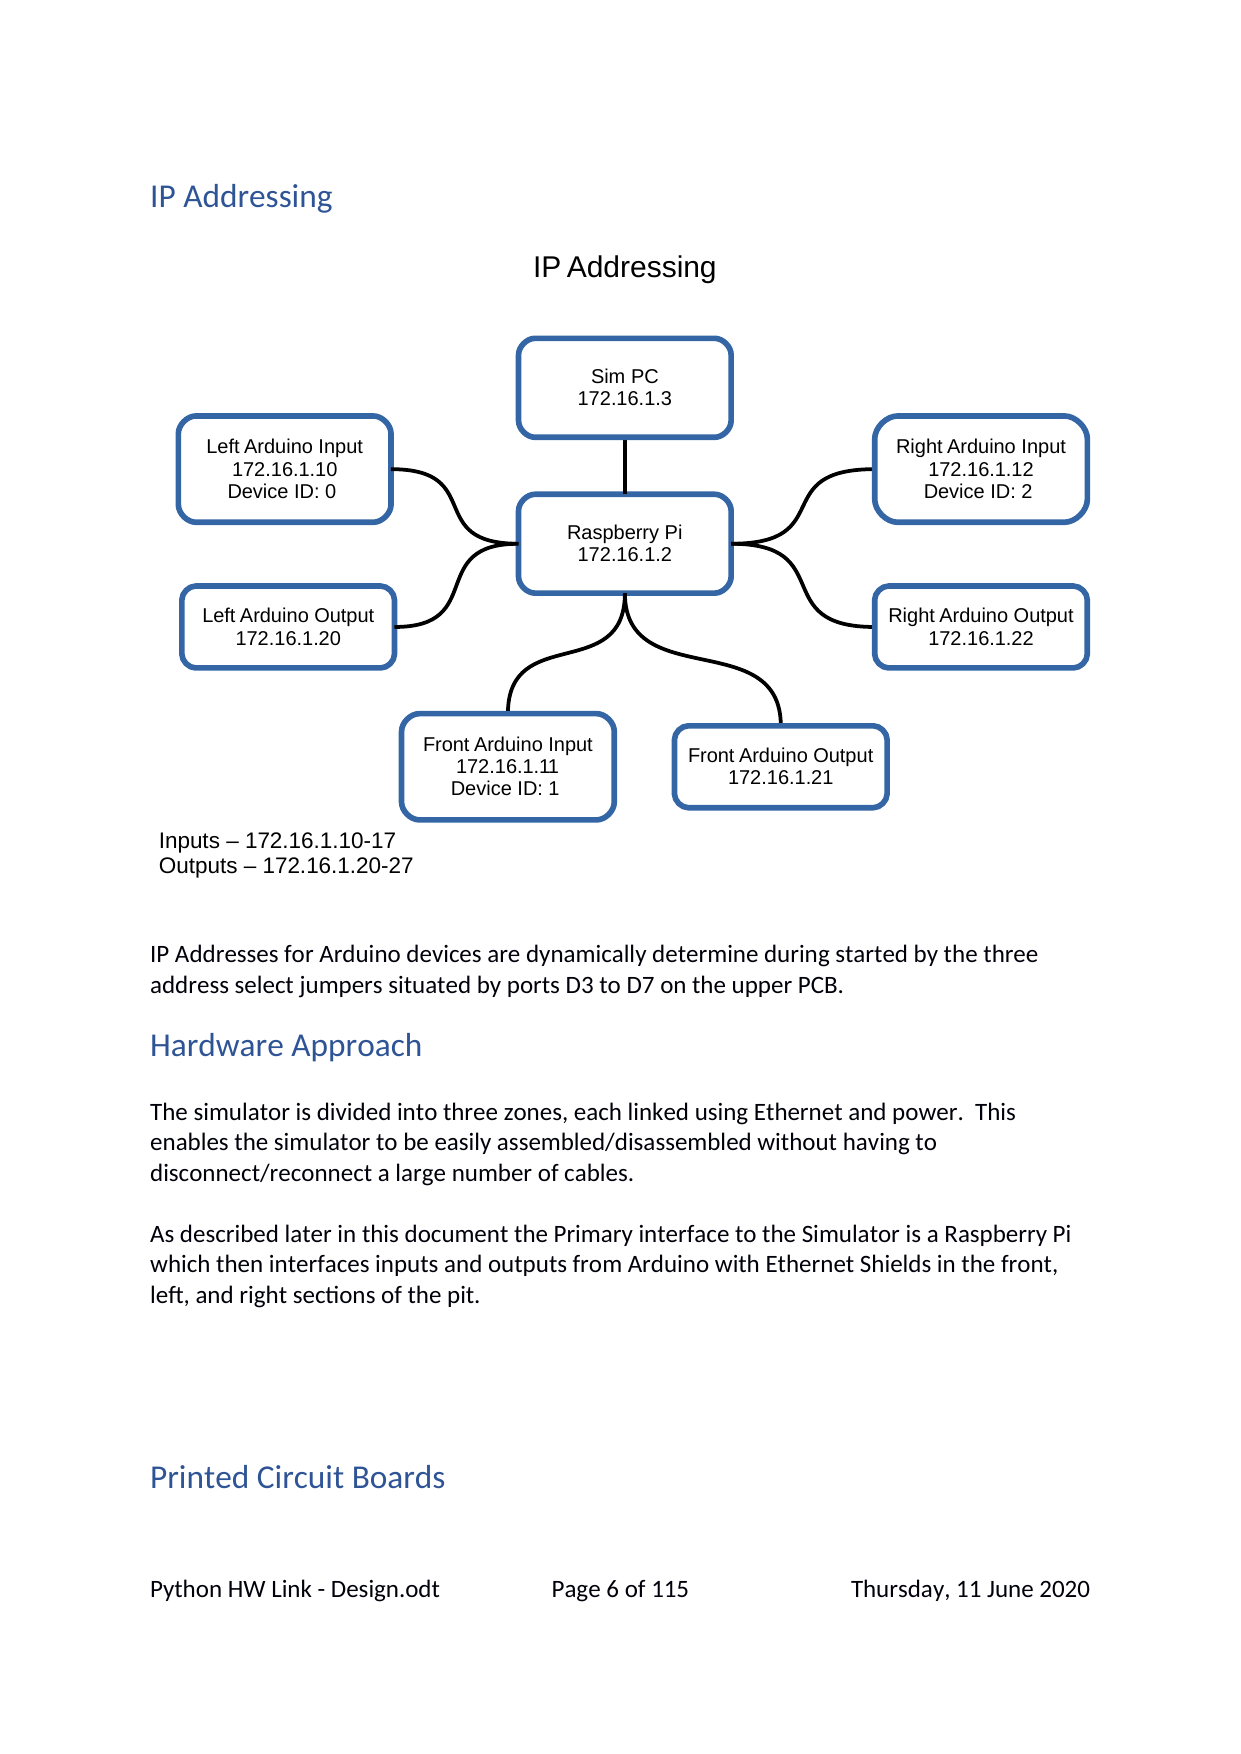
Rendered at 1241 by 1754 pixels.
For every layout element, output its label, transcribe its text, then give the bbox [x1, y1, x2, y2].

subtitle Printed Circuit Boards [150, 1456, 1090, 1497]
subtitle IP Addressing [150, 175, 1090, 216]
text As described later in this document the Primary interface to the Simulator is a Raspberry Pi which then interfaces inputs and outputs from Arduino with Ethernet Shields in the front, left, and right sections of the pit. [150, 1218, 1090, 1309]
text IP Addresses for Arduino devices are dynamically determine during started by the three address select jumpers situated by ports D3 to D7 on the upper PCB. [150, 938, 1090, 999]
text The simulator is divided into three zones, each linked using Ethernet and power. This enables the simulator to be easily assembled/disassembled without having to disconnect/reconnect a large number of cables. [150, 1096, 1090, 1187]
subtitle Hardware Approach [150, 1024, 1090, 1065]
